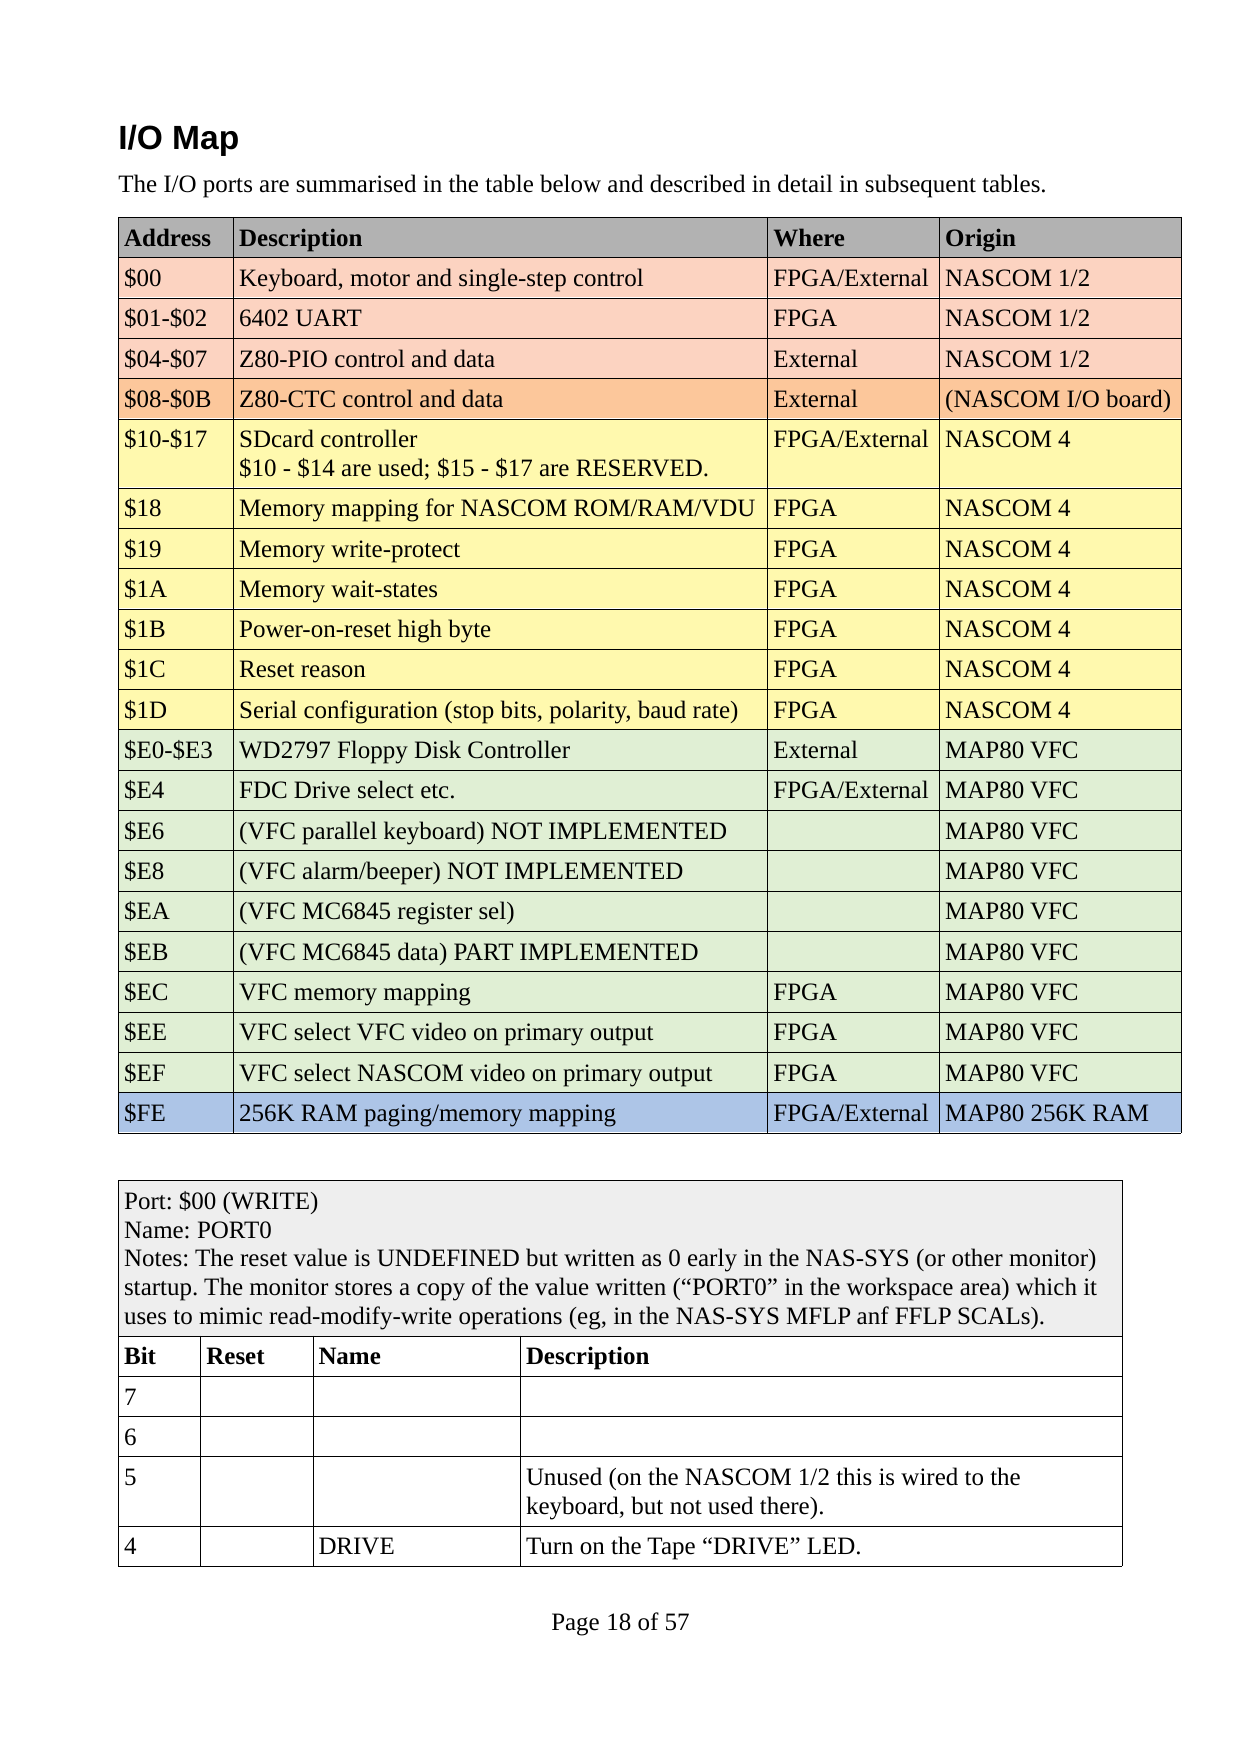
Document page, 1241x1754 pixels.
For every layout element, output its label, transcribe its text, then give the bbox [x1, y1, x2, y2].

table_cell 5 [119, 1457, 200, 1526]
table_cell WD2797 Floppy Disk Controller [234, 730, 767, 770]
table_cell 6 [119, 1417, 200, 1456]
table_cell [201, 1377, 313, 1416]
table_cell NASCOM 4 [940, 610, 1181, 649]
table_cell FPGA [768, 972, 939, 1012]
table_cell [768, 932, 939, 971]
table_cell 7 [119, 1377, 200, 1416]
table_cell [314, 1377, 520, 1416]
table_cell NASCOM 4 [940, 420, 1181, 487]
table_cell [314, 1457, 520, 1526]
table_cell Reset reason [234, 650, 767, 689]
table_cell $1A [119, 569, 233, 608]
table_cell FPGA [768, 650, 939, 689]
subtitle I/O Map [118, 118, 1122, 157]
table_cell FPGA [768, 1053, 939, 1092]
table_cell Description [521, 1337, 1122, 1376]
table_cell [768, 811, 939, 850]
table_cell MAP80 VFC [940, 932, 1181, 971]
table_header Port: $00 (WRITE) Name: PORT0 Notes: The reset value is UNDEFINED but written as 0 early in the NAS-SYS (or other monitor) startup. The monitor stores a copy of the value written (“PORT0” in the workspace area) which it uses to mimic read-modify-write operations (eg, in the NAS-SYS MFLP anf FFLP SCALs). [119, 1181, 1122, 1336]
table_cell (NASCOM I/O board) [940, 379, 1181, 418]
table_cell $EE [119, 1013, 233, 1052]
table_cell $1C [119, 650, 233, 689]
table_cell NASCOM 1/2 [940, 299, 1181, 338]
table_header Where [768, 218, 939, 257]
table_cell (VFC MC6845 data) PART IMPLEMENTED [234, 932, 767, 971]
table_cell $18 [119, 489, 233, 528]
table_cell (VFC parallel keyboard) NOT IMPLEMENTED [234, 811, 767, 850]
table_cell MAP80 VFC [940, 1053, 1181, 1092]
table_cell FDC Drive select etc. [234, 771, 767, 810]
table_cell NASCOM 4 [940, 569, 1181, 608]
table_cell FPGA/External [768, 771, 939, 810]
table_cell MAP80 VFC [940, 1013, 1181, 1052]
table_cell MAP80 VFC [940, 972, 1181, 1012]
table_cell $1B [119, 610, 233, 649]
table_cell VFC memory mapping [234, 972, 767, 1012]
table_cell NASCOM 4 [940, 529, 1181, 568]
table_cell FPGA [768, 690, 939, 729]
table_cell VFC select VFC video on primary output [234, 1013, 767, 1052]
table_cell FPGA [768, 569, 939, 608]
table_cell External [768, 730, 939, 770]
table_cell $1D [119, 690, 233, 729]
table_cell $00 [119, 258, 233, 297]
table_cell NASCOM 4 [940, 650, 1181, 689]
table_cell Power-on-reset high byte [234, 610, 767, 649]
table_cell 256K RAM paging/memory mapping [234, 1093, 767, 1132]
table_cell $FE [119, 1093, 233, 1132]
table_cell $EC [119, 972, 233, 1012]
table_cell $E6 [119, 811, 233, 850]
table_cell NASCOM 1/2 [940, 258, 1181, 297]
table_cell FPGA/External [768, 1093, 939, 1132]
table_header Origin [940, 218, 1181, 257]
table_header Description [234, 218, 767, 257]
table_cell [201, 1527, 313, 1566]
table_cell DRIVE [314, 1527, 520, 1566]
table_cell External [768, 339, 939, 378]
table_cell Name [314, 1337, 520, 1376]
table_cell Serial configuration (stop bits, polarity, baud rate) [234, 690, 767, 729]
table_cell FPGA/External [768, 420, 939, 487]
table_cell [314, 1417, 520, 1456]
table_cell Memory write-protect [234, 529, 767, 568]
table_cell [768, 892, 939, 931]
table_cell Reset [201, 1337, 313, 1376]
table_cell $10-$17 [119, 420, 233, 487]
table_cell [201, 1417, 313, 1456]
table_cell MAP80 VFC [940, 892, 1181, 931]
table_cell [521, 1417, 1122, 1456]
table_cell [521, 1377, 1122, 1416]
table_cell FPGA [768, 1013, 939, 1052]
table_cell NASCOM 4 [940, 489, 1181, 528]
table_cell NASCOM 1/2 [940, 339, 1181, 378]
table_cell 4 [119, 1527, 200, 1566]
table_cell $E4 [119, 771, 233, 810]
table_cell FPGA/External [768, 258, 939, 297]
table_cell [768, 851, 939, 891]
table_cell (VFC alarm/beeper) NOT IMPLEMENTED [234, 851, 767, 891]
table_cell MAP80 VFC [940, 771, 1181, 810]
table_cell Memory wait-states [234, 569, 767, 608]
table_cell $19 [119, 529, 233, 568]
table_cell VFC select NASCOM video on primary output [234, 1053, 767, 1092]
table_cell [201, 1457, 313, 1526]
table_cell Z80-CTC control and data [234, 379, 767, 418]
text The I/O ports are summarised in the table below and described in detail in subsequent tables. [118, 169, 1122, 198]
table_cell $08-$0B [119, 379, 233, 418]
table_cell Unused (on the NASCOM 1/2 this is wired to the keyboard, but not used there). [521, 1457, 1122, 1526]
table_cell $04-$07 [119, 339, 233, 378]
table_header Address [119, 218, 233, 257]
table_cell NASCOM 4 [940, 690, 1181, 729]
table_cell FPGA [768, 610, 939, 649]
table_cell FPGA [768, 299, 939, 338]
table_cell $EF [119, 1053, 233, 1092]
table_cell FPGA [768, 489, 939, 528]
table_cell $01-$02 [119, 299, 233, 338]
table_cell External [768, 379, 939, 418]
table_cell MAP80 256K RAM [940, 1093, 1181, 1132]
table_cell $EA [119, 892, 233, 931]
table_cell MAP80 VFC [940, 851, 1181, 891]
table_cell Bit [119, 1337, 200, 1376]
table_cell $E8 [119, 851, 233, 891]
table_cell MAP80 VFC [940, 730, 1181, 770]
table_cell $EB [119, 932, 233, 971]
table_cell Z80-PIO control and data [234, 339, 767, 378]
table_cell Memory mapping for NASCOM ROM/RAM/VDU [234, 489, 767, 528]
table_cell (VFC MC6845 register sel) [234, 892, 767, 931]
table_cell MAP80 VFC [940, 811, 1181, 850]
table_cell FPGA [768, 529, 939, 568]
table_cell Turn on the Tape “DRIVE” LED. [521, 1527, 1122, 1566]
table_cell 6402 UART [234, 299, 767, 338]
table_cell Keyboard, motor and single-step control [234, 258, 767, 297]
table_cell $E0-$E3 [119, 730, 233, 770]
table_cell SDcard controller $10 - $14 are used; $15 - $17 are RESERVED. [234, 420, 767, 487]
